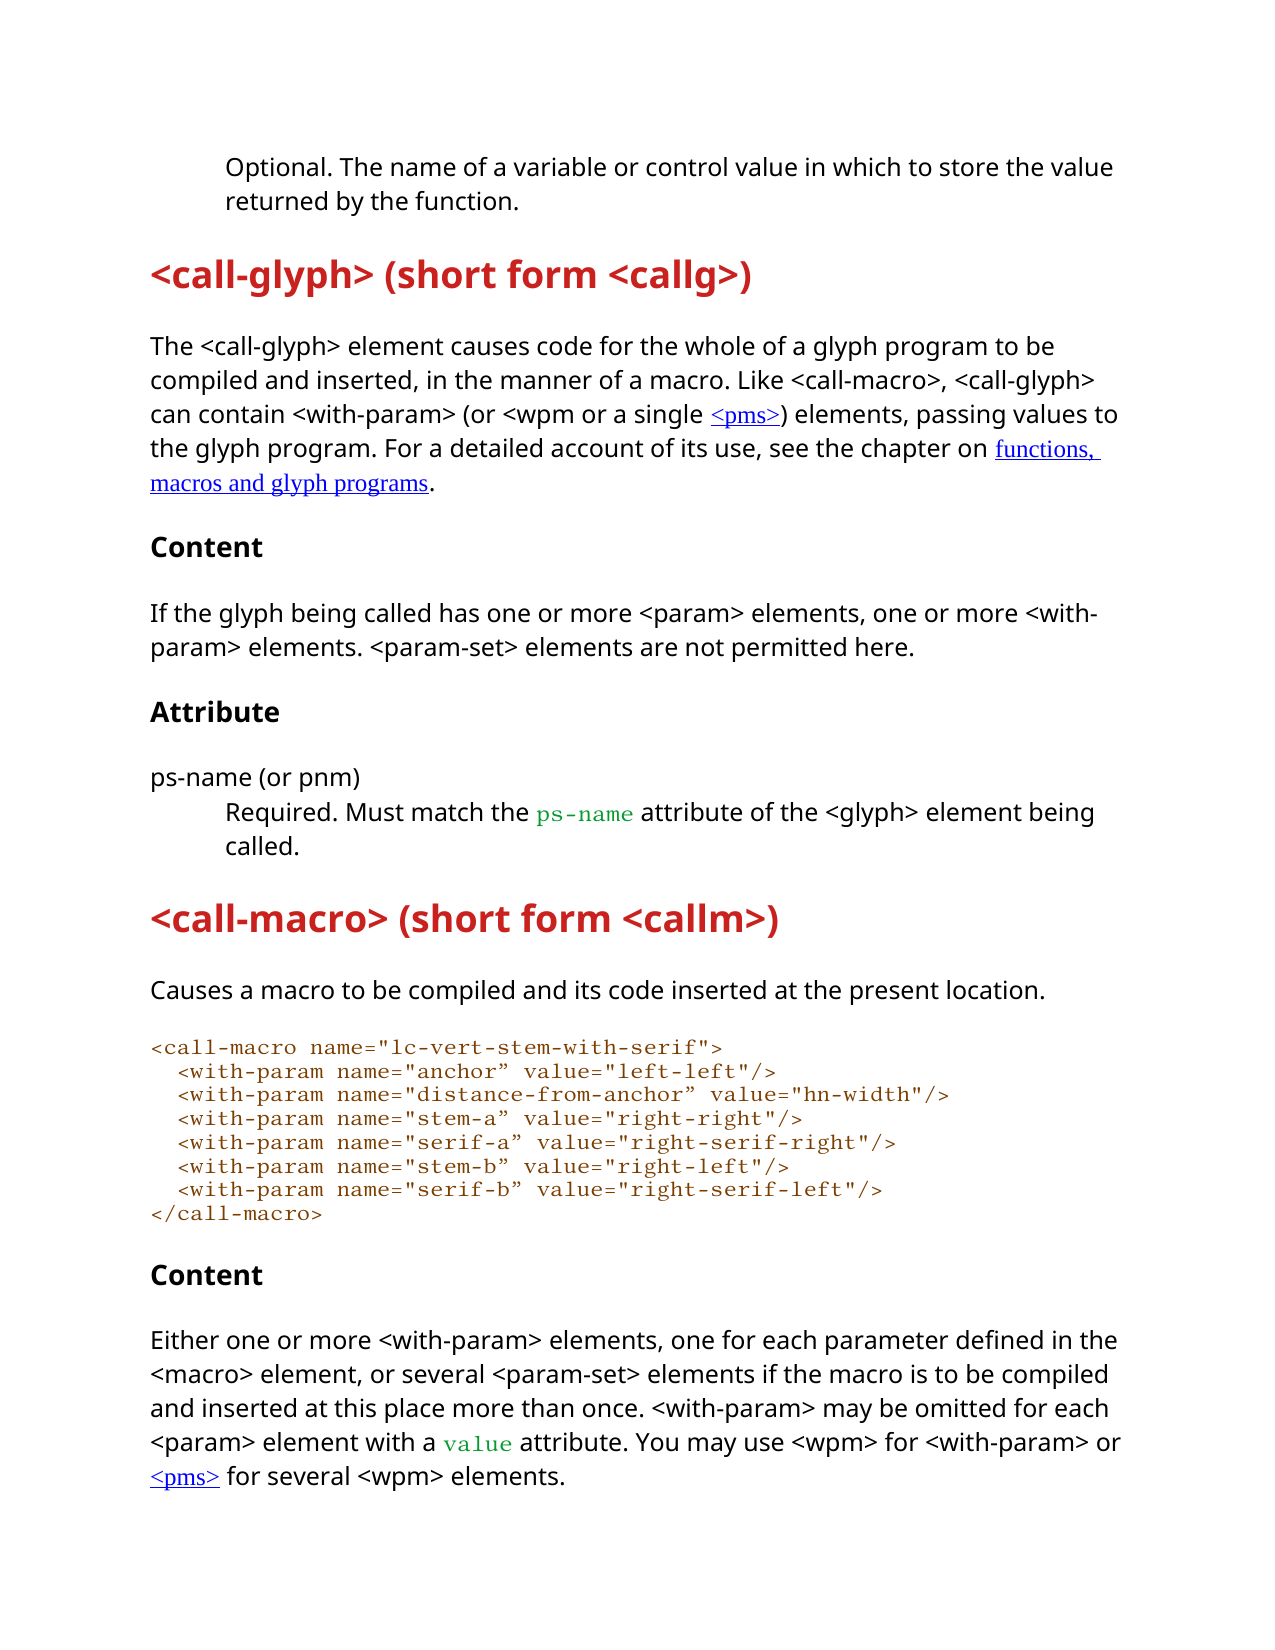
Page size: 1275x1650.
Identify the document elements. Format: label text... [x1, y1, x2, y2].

subtitle <call-glyph> (short form <callg>) [150, 248, 1125, 299]
subtitle Content [150, 1255, 1125, 1293]
text The <call-glyph> element causes code for the whole of a glyph program to be compiled and inserted, in the manner of a macro. Like <call-macro>, <call-glyph> can contain <with-param> (or <wpm or a single <pms>) elements, passing values to the glyph program. For a detailed account of its use, see the chapter on functions, macros and glyph programs. [150, 328, 1125, 499]
subtitle Content [150, 528, 1125, 566]
text <with-param name="stem-a” value="right-right"/> [150, 1107, 1125, 1131]
text <with-param name="serif-b” value="right-serif-left"/> [150, 1178, 1125, 1202]
text </call-macro> [150, 1202, 1125, 1226]
text ps-name (or pnm) [150, 760, 1125, 794]
subtitle Attribute [150, 693, 1125, 731]
text Causes a macro to be compiled and its code inserted at the present location. [150, 972, 1125, 1007]
text Either one or more <with-param> elements, one for each parameter defined in the <macro> element, or several <param-set> elements if the macro is to be compiled and inserted at this place more than once. <with-param> may be omitted for each <param> element with a value attribute. You may use <wpm> for <with-param> or <pms> for several <wpm> elements. [150, 1322, 1125, 1493]
text Optional. The name of a variable or control value in which to store the value returned by the function. [225, 150, 1125, 218]
text Required. Must match the ps-name attribute of the <glyph> element being called. [225, 794, 1125, 862]
text <with-param name="serif-a” value="right-serif-right"/> [150, 1131, 1125, 1154]
text <with-param name="stem-b” value="right-left"/> [150, 1154, 1125, 1178]
text <with-param name="distance-from-anchor” value="hn-width"/> [150, 1083, 1125, 1107]
subtitle <call-macro> (short form <callm>) [150, 892, 1125, 943]
text <with-param name="anchor” value="left-left"/> [150, 1059, 1125, 1083]
text <call-macro name="lc-vert-stem-with-serif"> [150, 1036, 1125, 1059]
text If the glyph being called has one or more <param> elements, one or more <with-param> elements. <param-set> elements are not permitted here. [150, 595, 1125, 663]
